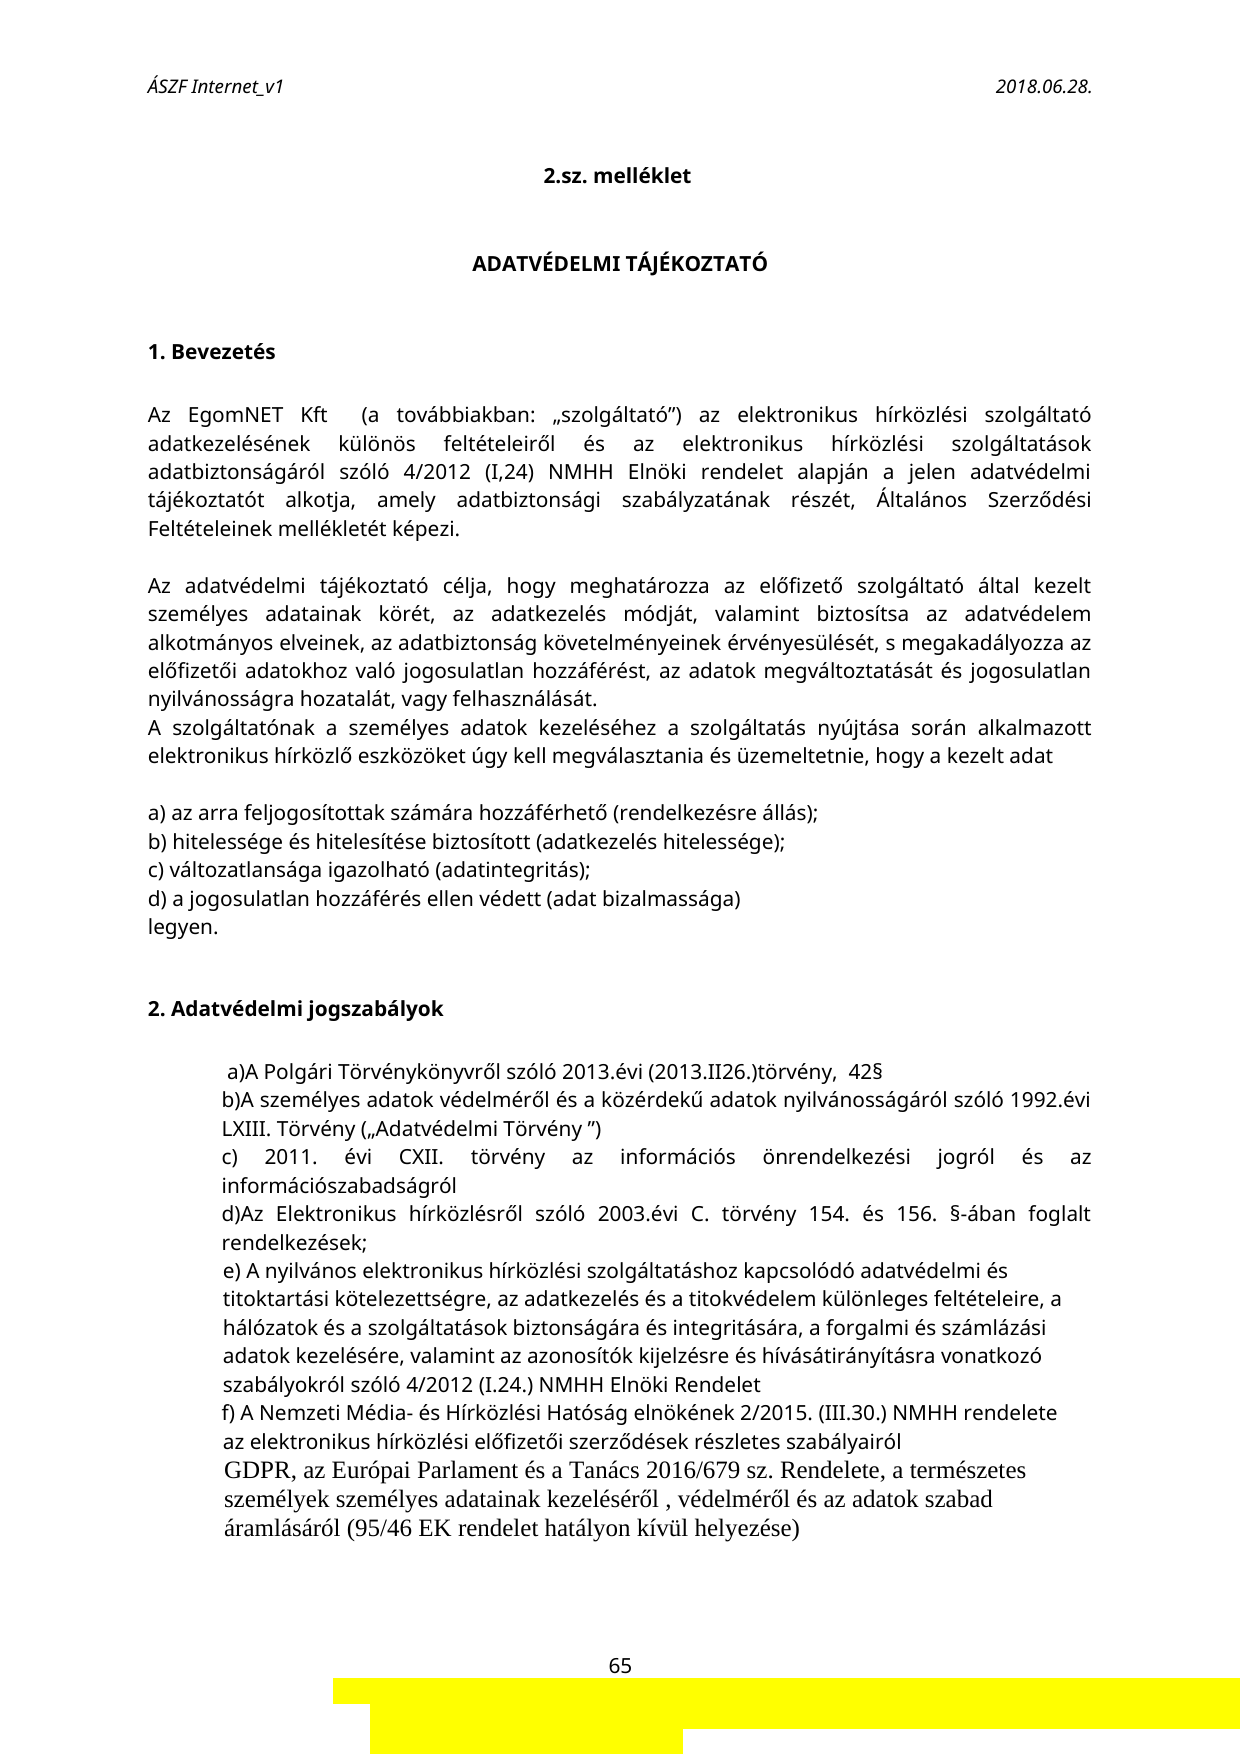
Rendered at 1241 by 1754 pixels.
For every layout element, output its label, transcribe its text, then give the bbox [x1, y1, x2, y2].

text d) a jogosulatlan hozzáférés ellen védett (adat bizalmassága) [148, 884, 1092, 912]
text c) változatlansága igazolható (adatintegritás); [148, 855, 1092, 884]
text az elektronikus hírközlési előfizetői szerződések részletes szabályairól [223, 1427, 1092, 1455]
text GDPR, az Európai Parlament és a Tanács 2016/679 sz. Rendelete, a természetes személyek személyes adatainak kezeléséről , védelméről és az adatok szabad áramlásáról (95/46 EK rendelet hatályon kívül helyezése) [186, 1455, 1086, 1541]
subtitle 2. Adatvédelmi jogszabályok [148, 994, 1092, 1022]
subtitle 2.sz. melléklet [148, 161, 1092, 189]
subtitle 1. Bevezetés [148, 337, 1092, 366]
subtitle ADATVÉDELMI TÁJÉKOZTATÓ [148, 249, 1092, 277]
text A szolgáltatónak a személyes adatok kezeléséhez a szolgáltatás nyújtása során alkalmazott elektronikus hírközlő eszközöket úgy kell megválasztania és üzemeltetnie, hogy a kezelt adat [148, 713, 1092, 770]
text a) az arra feljogosítottak számára hozzáférhető (rendelkezésre állás); [148, 798, 1092, 827]
text c) 2011. évi CXII. törvény az információs önrendelkezési jogról és az információszabadságról [221, 1142, 1092, 1199]
text f) A Nemzeti Média- és Hírközlési Hatóság elnökének 2/2015. (III.30.) NMHH rendelete [221, 1398, 1092, 1427]
text d)Az Elektronikus hírközlésről szóló 2003.évi C. törvény 154. és 156. §-ában foglalt rendelkezések; [221, 1199, 1092, 1256]
text b) hitelessége és hitelesítése biztosított (adatkezelés hitelessége); [148, 827, 1092, 855]
text b)A személyes adatok védelméről és a közérdekű adatok nyilvánosságáról szóló 1992.évi LXIII. Törvény („Adatvédelmi Törvény ”) [221, 1086, 1092, 1142]
text e) A nyilvános elektronikus hírközlési szolgáltatáshoz kapcsolódó adatvédelmi és titoktartási kötelezettségre, az adatkezelés és a titokvédelem különleges feltételeire, a hálózatok és a szolgáltatások biztonságára és integritására, a forgalmi és számlázási adatok kezelésére, valamint az azonosítók kijelzésre és hívásátirányításra vonatkozó szabályokról szóló 4/2012 (I.24.) NMHH Elnöki Rendelet [223, 1256, 1092, 1398]
text legyen. [148, 912, 1092, 941]
text a)A Polgári Törvénykönyvről szóló 2013.évi (2013.II26.)törvény, 42§ [221, 1057, 1092, 1086]
text Az EgomNET Kft (a továbbiakban: „szolgáltató”) az elektronikus hírközlési szolgáltató adatkezelésének különös feltételeiről és az elektronikus hírközlési szolgáltatások adatbiztonságáról szóló 4/2012 (I,24) NMHH Elnöki rendelet alapján a jelen adatvédelmi tájékoztatót alkotja, amely adatbiztonsági szabályzatának részét, Általános Szerződési Feltételeinek mellékletét képezi. [148, 400, 1092, 542]
text Az adatvédelmi tájékoztató célja, hogy meghatározza az előfizető szolgáltató által kezelt személyes adatainak körét, az adatkezelés módját, valamint biztosítsa az adatvédelem alkotmányos elveinek, az adatbiztonság követelményeinek érvényesülését, s megakadályozza az előfizetői adatokhoz való jogosulatlan hozzáférést, az adatok megváltoztatását és jogosulatlan nyilvánosságra hozatalát, vagy felhasználását. [148, 571, 1092, 713]
